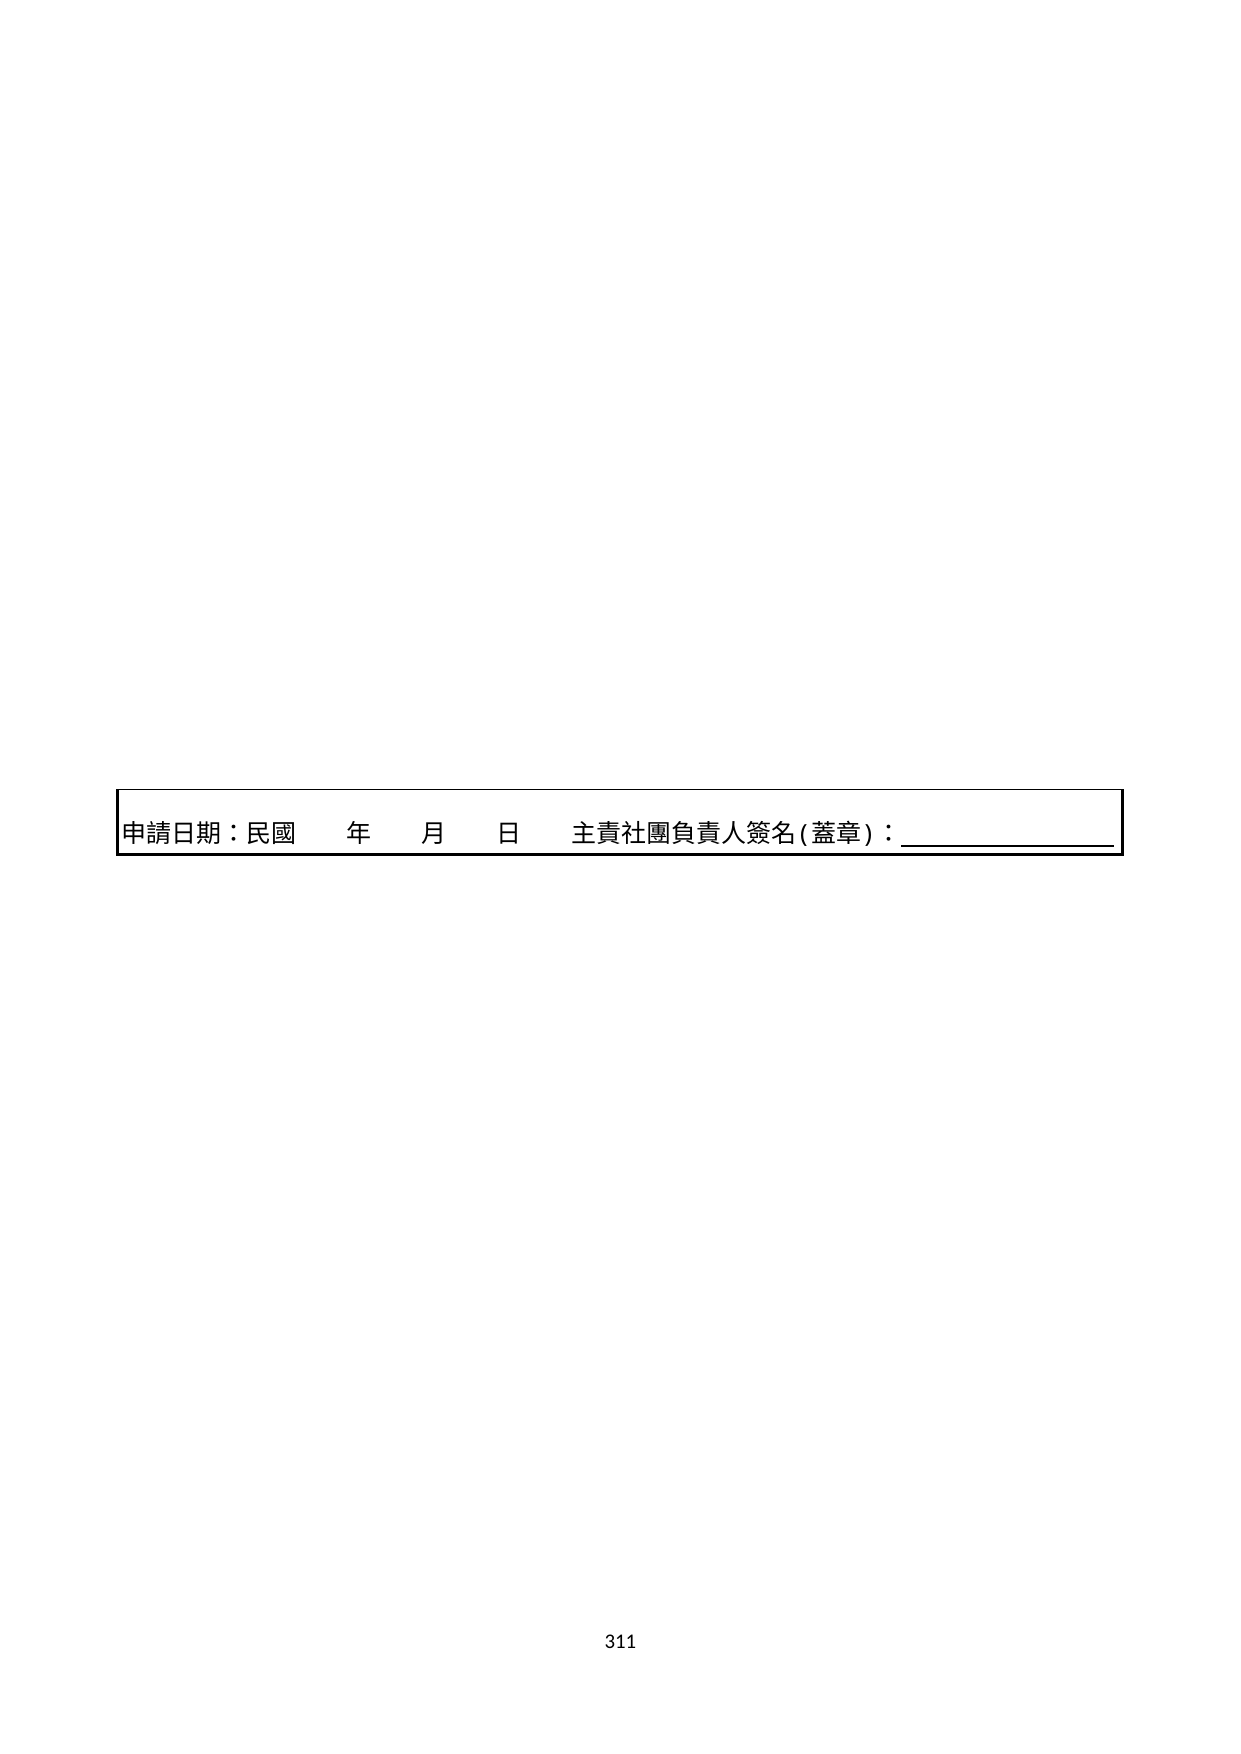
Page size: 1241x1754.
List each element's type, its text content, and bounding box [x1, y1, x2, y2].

table_cell 申請日期：民國 年 月 日 主責社團負責人簽名(蓋章)： [119, 790, 1121, 853]
